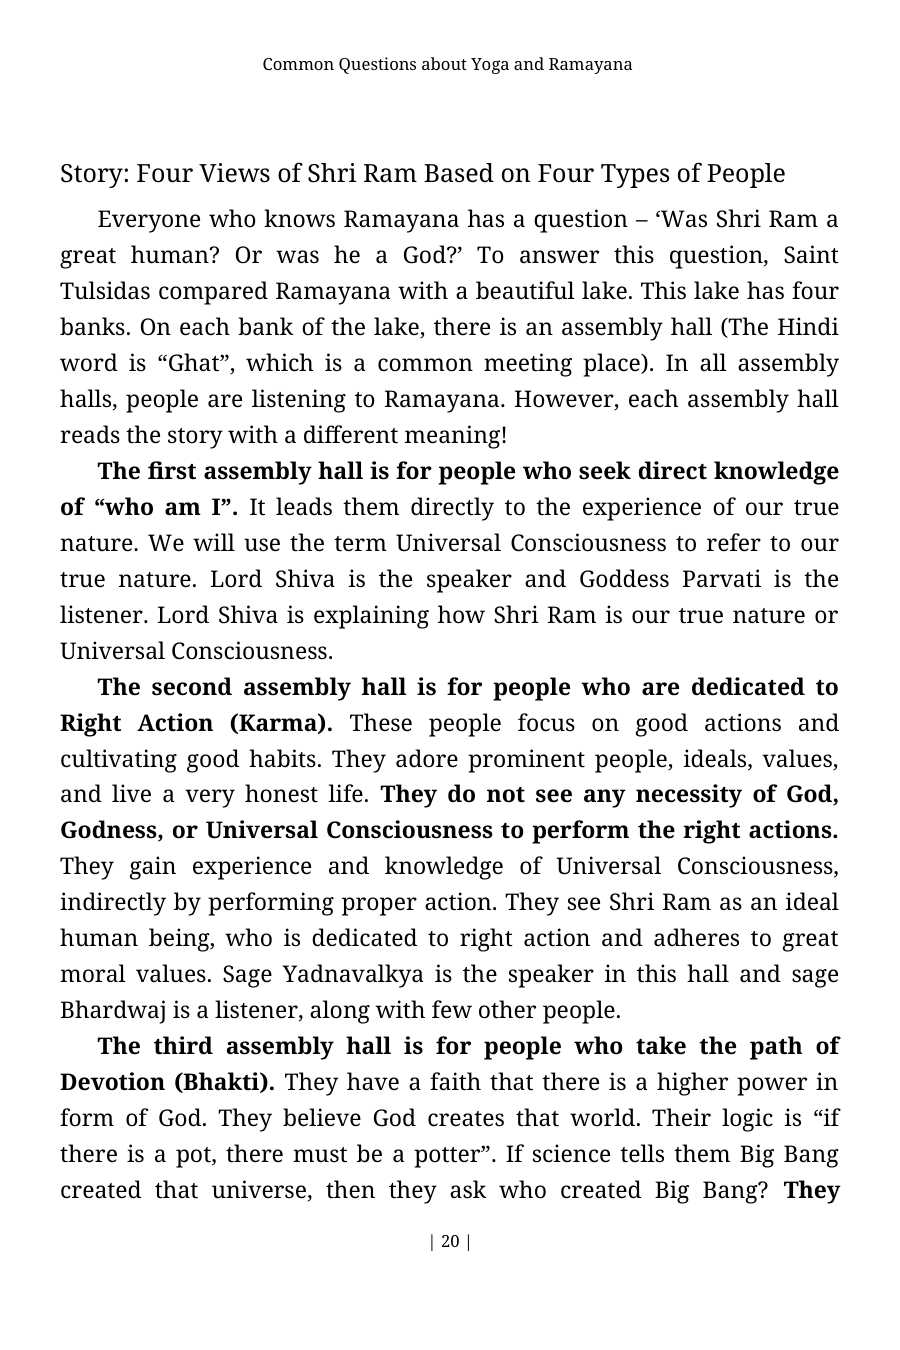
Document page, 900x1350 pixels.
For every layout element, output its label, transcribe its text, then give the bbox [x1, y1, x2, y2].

text The third assembly hall is for people who take the path of Devotion (Bhakti). They have a faith that there is a higher power in form of God. They believe God creates that world. Their logic is “if there is a pot, there must be a potter”. If science tells them Big Bang created that universe, then they ask who created Big Bang? They [60, 1030, 840, 1205]
text The second assembly hall is for people who are dedicated to Right Action (Karma). These people focus on good actions and cultivating good habits. They adore prominent people, ideals, values, and live a very honest life. They do not see any necessity of God, Godness, or Universal Consciousness to perform the right actions. They gain experience and knowledge of Universal Consciousness, indirectly by performing proper action. They see Shri Ram as an ideal human being, who is dedicated to right action and adheres to great moral values. Sage Yadnavalkya is the speaker in this hall and sage Bhardwaj is a listener, along with few other people. [60, 671, 840, 1025]
text Everyone who knows Ramayana has a question – ‘Was Shri Ram a great human? Or was he a God?’ To answer this question, Saint Tulsidas compared Ramayana with a beautiful lake. This lake has four banks. On each bank of the lake, there is an assembly hall (The Hindi word is “Ghat”, which is a common meeting place). In all assembly halls, people are listening to Ramayana. However, each assembly hall reads the story with a different meaning! [60, 203, 840, 450]
subtitle Story: Four Views of Shri Ram Based on Four Types of People [60, 156, 840, 190]
text The first assembly hall is for people who seek direct knowledge of “who am I”. It leads them directly to the experience of our true nature. We will use the term Universal Consciousness to refer to our true nature. Lord Shiva is the speaker and Goddess Parvati is the listener. Lord Shiva is explaining how Shri Ram is our true nature or Universal Consciousness. [60, 455, 840, 666]
